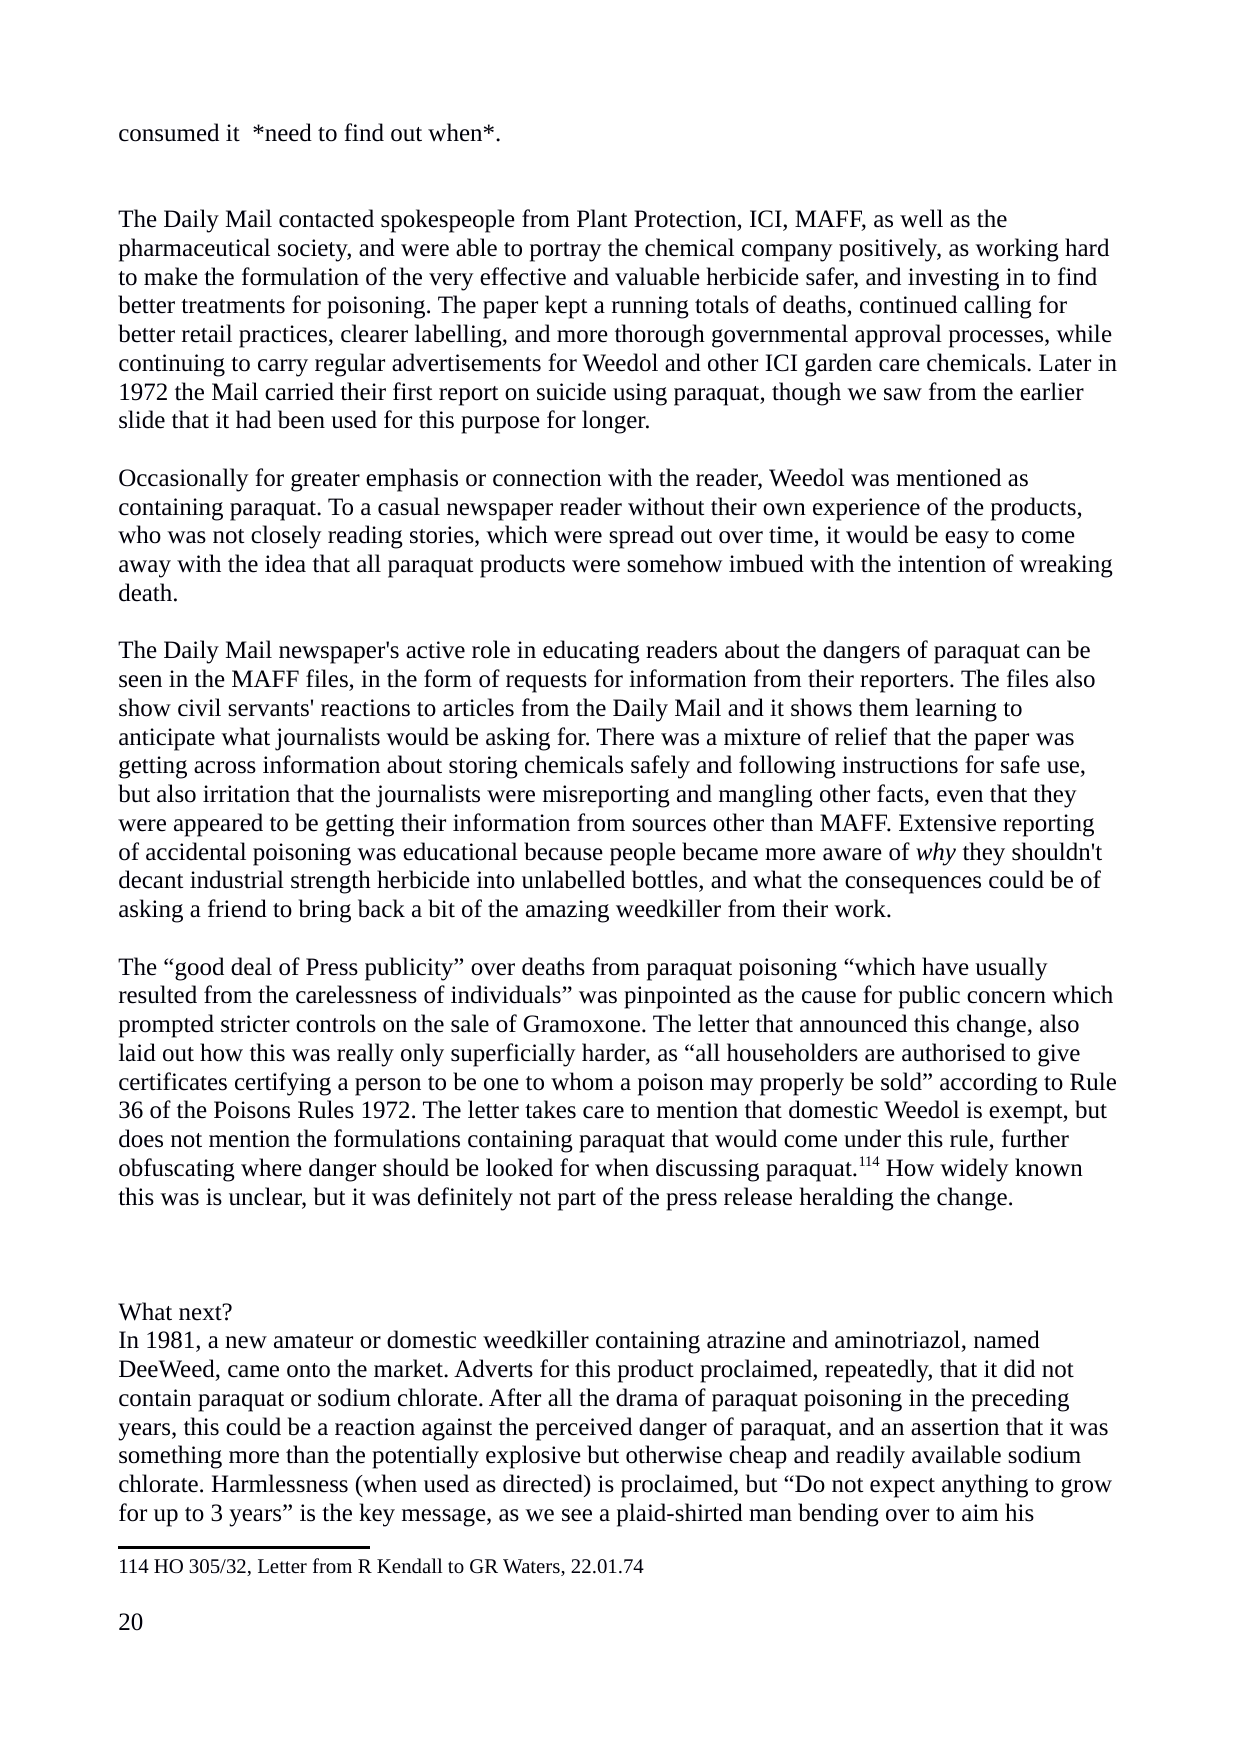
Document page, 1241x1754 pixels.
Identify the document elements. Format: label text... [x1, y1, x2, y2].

text In 1981, a new amateur or domestic weedkiller containing atrazine and aminotriazol, named DeeWeed, came onto the market. Adverts for this product proclaimed, repeatedly, that it did not contain paraquat or sodium chlorate. After all the drama of paraquat poisoning in the preceding years, this could be a reaction against the perceived danger of paraquat, and an assertion that it was something more than the potentially explosive but otherwise cheap and readily available sodium chlorate. Harmlessness (when used as directed) is proclaimed, but “Do not expect anything to grow for up to 3 years” is the key message, as we see a plaid-shirted man bending over to aim his [118, 1326, 1122, 1527]
text The “good deal of Press publicity” over deaths from paraquat poisoning “which have usually resulted from the carelessness of individuals” was pinpointed as the cause for public concern which prompted stricter controls on the sale of Gramoxone. The letter that announced this change, also laid out how this was really only superficially harder, as “all householders are authorised to give certificates certifying a person to be one to whom a poison may properly be sold” according to Rule 36 of the Poisons Rules 1972. The letter takes care to mention that domestic Weedol is exempt, but does not mention the formulations containing paraquat that would come under this rule, further obfuscating where danger should be looked for when discussing paraquat. How widely known this was is unclear, but it was definitely not part of the press release heralding the change. [118, 952, 1122, 1211]
text The Daily Mail contacted spokespeople from Plant Protection, ICI, MAFF, as well as the pharmaceutical society, and were able to portray the chemical company positively, as working hard to make the formulation of the very effective and valuable herbicide safer, and investing in to find better treatments for poisoning. The paper kept a running totals of deaths, continued calling for better retail practices, clearer labelling, and more thorough governmental approval processes, while continuing to carry regular advertisements for Weedol and other ICI garden care chemicals. Later in 1972 the Mail carried their first report on suicide using paraquat, though we saw from the earlier slide that it had been used for this purpose for longer. [118, 204, 1122, 434]
text What next? [118, 1297, 1122, 1326]
text The Daily Mail newspaper's active role in educating readers about the dangers of paraquat can be seen in the MAFF files, in the form of requests for information from their reporters. The files also show civil servants' reactions to articles from the Daily Mail and it shows them learning to anticipate what journalists would be asking for. There was a mixture of relief that the paper was getting across information about storing chemicals safely and following instructions for safe use, but also irritation that the journalists were misreporting and mangling other facts, even that they were appeared to be getting their information from sources other than MAFF. Extensive reporting of accidental poisoning was educational because people became more aware of why they shouldn't decant industrial strength herbicide into unlabelled bottles, and what the consequences could be of asking a friend to bring back a bit of the amazing weedkiller from their work. [118, 636, 1122, 923]
text Occasionally for greater emphasis or connection with the reader, Weedol was mentioned as containing paraquat. To a casual newspaper reader without their own experience of the products, who was not closely reading stories, which were spread out over time, it would be easy to come away with the idea that all paraquat products were somehow imbued with the intention of wreaking death. [118, 463, 1122, 607]
text HO 305/32, Letter from R Kendall to GR Waters, 22.01.74 [118, 1553, 1122, 1578]
text consumed it *need to find out when*. [118, 118, 1122, 147]
